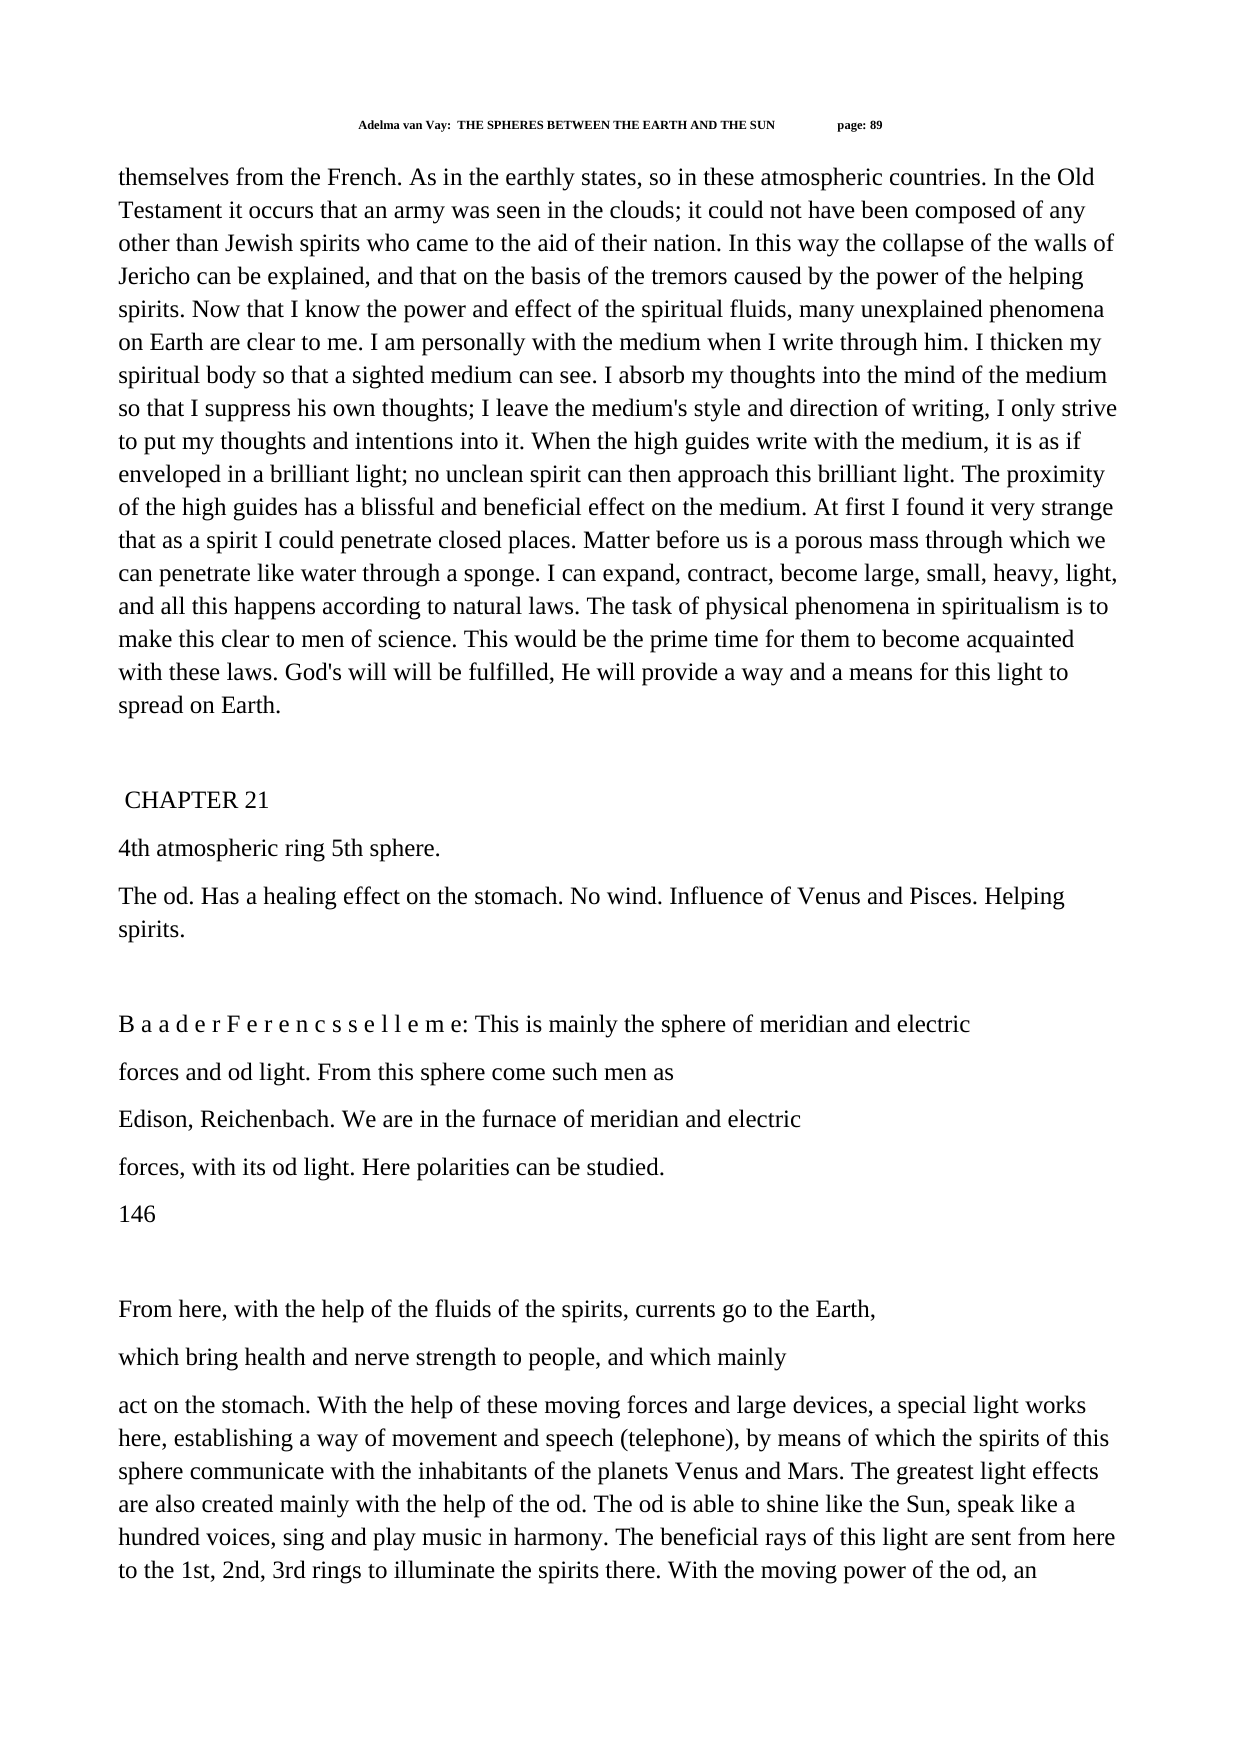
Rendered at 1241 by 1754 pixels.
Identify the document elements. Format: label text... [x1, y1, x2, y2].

text which bring health and nerve strength to people, and which mainly [118, 1342, 1122, 1371]
text forces, with its od light. Here polarities can be studied. [118, 1152, 1122, 1181]
text From here, with the help of the fluids of the spirits, currents go to the Earth, [118, 1294, 1122, 1323]
text 146 [118, 1199, 1122, 1228]
text B a a d e r F e r e n c s s e l l e m e: This is mainly the sphere of meridian and electric [118, 1009, 1122, 1038]
text forces and od light. From this sphere come such men as [118, 1057, 1122, 1085]
text CHAPTER 21 [118, 786, 1122, 814]
text 4th atmospheric ring 5th sphere. [118, 833, 1122, 862]
text The od. Has a healing effect on the stomach. No wind. Influence of Venus and Pisces. Helping spirits. [118, 881, 1122, 942]
text themselves from the French. As in the earthly states, so in these atmospheric countries. In the Old Testament it occurs that an army was seen in the clouds; it could not have been composed of any other than Jewish spirits who came to the aid of their nation. In this way the collapse of the walls of Jericho can be explained, and that on the basis of the tremors caused by the power of the helping spirits. Now that I know the power and effect of the spiritual fluids, many unexplained phenomena on Earth are clear to me. I am personally with the medium when I write through him. I thicken my spiritual body so that a sighted medium can see. I absorb my thoughts into the mind of the medium so that I suppress his own thoughts; I leave the medium's style and direction of writing, I only strive to put my thoughts and intentions into it. When the high guides write with the medium, it is as if enveloped in a brilliant light; no unclean spirit can then approach this brilliant light. The proximity of the high guides has a blissful and beneficial effect on the medium. At first I found it very strange that as a spirit I could penetrate closed places. Matter before us is a porous mass through which we can penetrate like water through a sponge. I can expand, contract, become large, small, heavy, light, and all this happens according to natural laws. The task of physical phenomena in spiritualism is to make this clear to men of science. This would be the prime time for them to become acquainted with these laws. God's will will be fulfilled, He will provide a way and a means for this light to spread on Earth. [118, 162, 1122, 719]
text Edison, Reichenbach. We are in the furnace of meridian and electric [118, 1104, 1122, 1133]
text act on the stomach. With the help of these moving forces and large devices, a special light works here, establishing a way of movement and speech (telephone), by means of which the spirits of this sphere communicate with the inhabitants of the planets Venus and Mars. The greatest light effects are also created mainly with the help of the od. The od is able to shine like the Sun, speak like a hundred voices, sing and play music in harmony. The beneficial rays of this light are sent from here to the 1st, 2nd, 3rd rings to illuminate the spirits there. With the moving power of the od, an [118, 1390, 1122, 1584]
